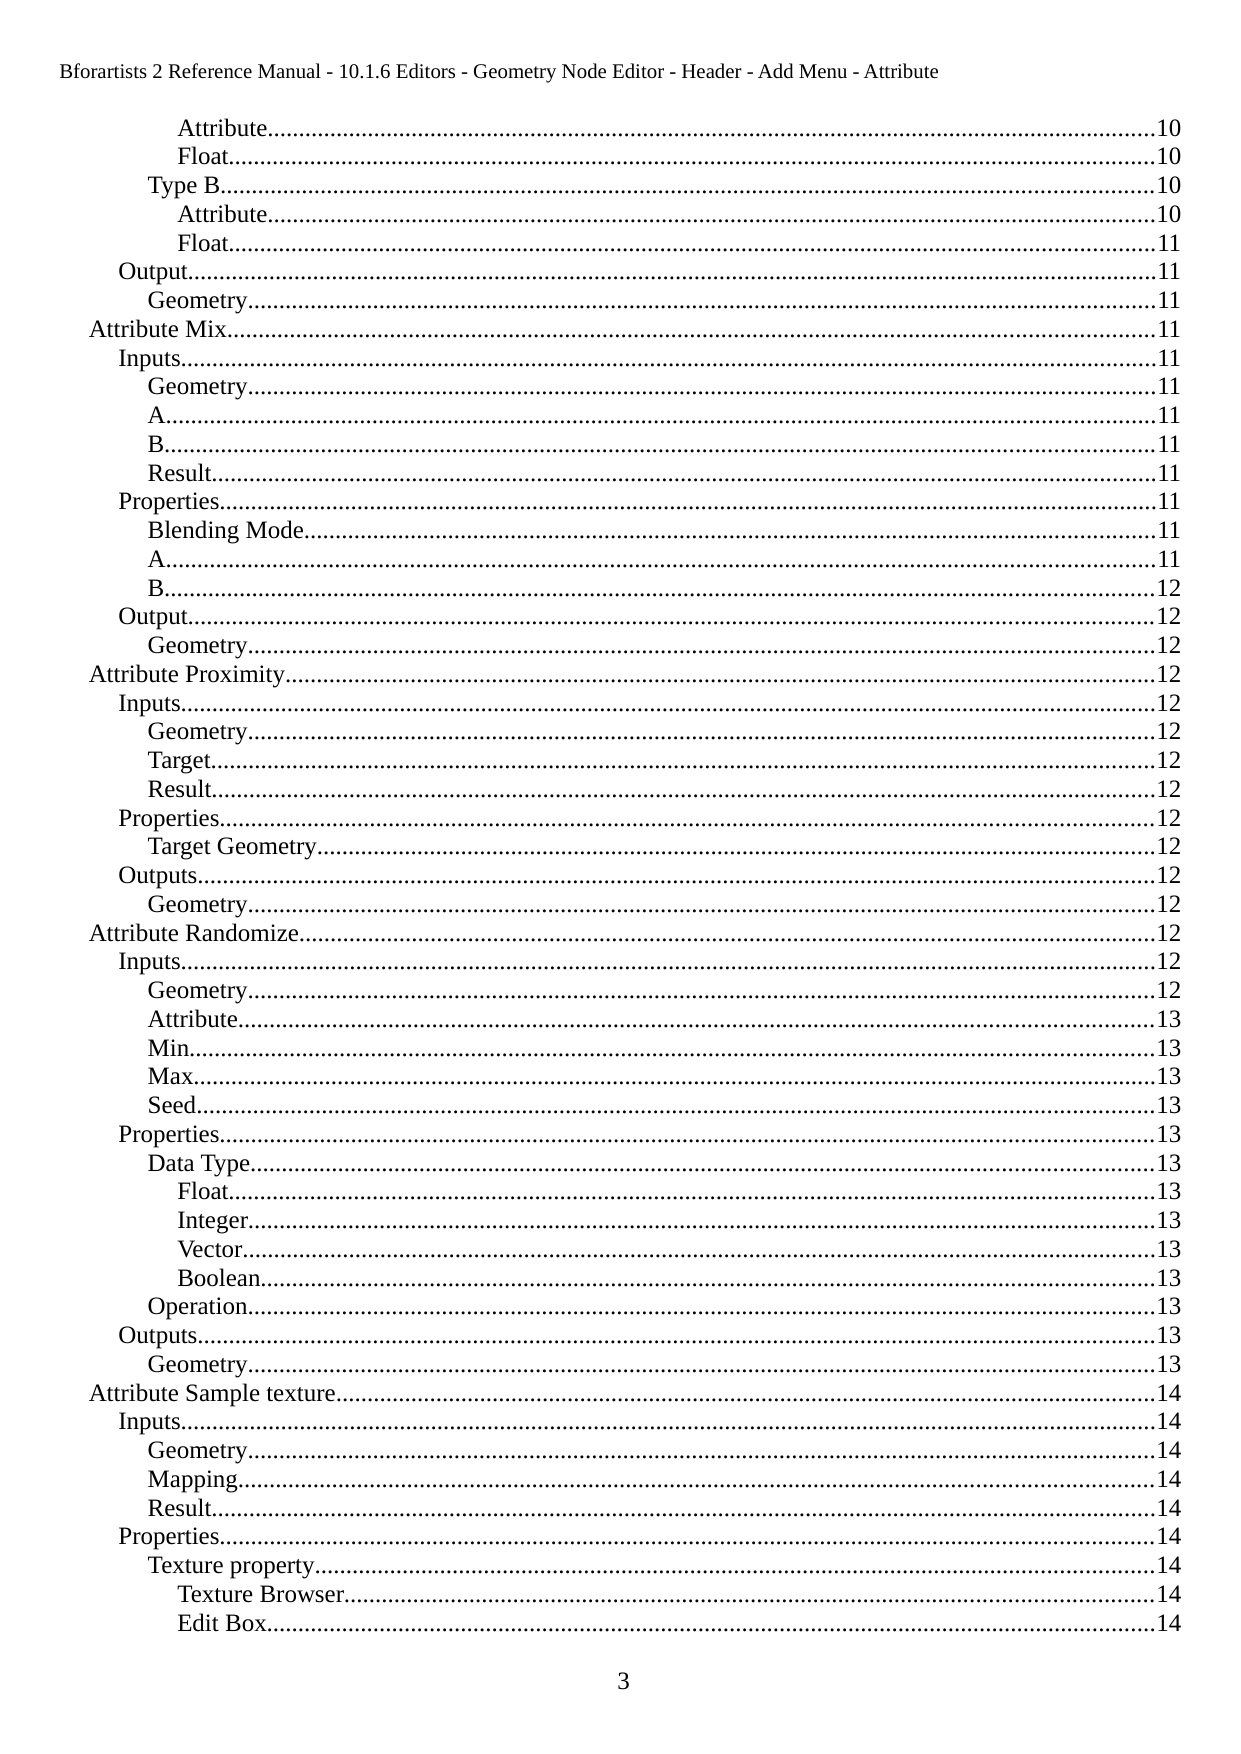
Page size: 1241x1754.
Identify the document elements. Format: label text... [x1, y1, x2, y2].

text Target 12 [147, 745, 1181, 774]
text Result 11 [147, 458, 1181, 486]
text Texture property 14 [147, 1550, 1181, 1579]
text B 12 [147, 573, 1181, 601]
text Attribute 13 [147, 1004, 1181, 1033]
text Vector 13 [177, 1234, 1181, 1263]
text Outputs 12 [118, 860, 1181, 889]
text Output 11 [118, 256, 1181, 285]
text Min 13 [147, 1033, 1181, 1061]
text Texture Browser 14 [177, 1579, 1181, 1608]
text Geometry 13 [147, 1349, 1181, 1378]
text Float 10 [177, 141, 1181, 170]
text Inputs 12 [118, 946, 1181, 975]
text Properties 14 [118, 1521, 1181, 1550]
text Geometry 11 [147, 371, 1181, 400]
text Attribute 10 [177, 199, 1181, 228]
text Boolean 13 [177, 1263, 1181, 1291]
text Geometry 12 [147, 889, 1181, 918]
text Geometry 12 [147, 630, 1181, 659]
text Output 12 [118, 601, 1181, 630]
text Target Geometry 12 [147, 831, 1181, 860]
text Geometry 12 [147, 975, 1181, 1004]
text Attribute Sample texture 14 [88, 1378, 1181, 1406]
text Attribute Randomize 12 [88, 918, 1181, 946]
text A 11 [147, 544, 1181, 573]
text Properties 13 [118, 1119, 1181, 1148]
text Geometry 12 [147, 716, 1181, 745]
text Outputs 13 [118, 1320, 1181, 1349]
text Float 11 [177, 228, 1181, 256]
text Integer 13 [177, 1205, 1181, 1234]
text Attribute Mix 11 [88, 314, 1181, 343]
text Result 14 [147, 1493, 1181, 1521]
text A 11 [147, 400, 1181, 429]
text Properties 12 [118, 803, 1181, 831]
text Seed 13 [147, 1090, 1181, 1119]
text Inputs 12 [118, 688, 1181, 716]
text Data Type 13 [147, 1148, 1181, 1176]
text Geometry 14 [147, 1435, 1181, 1464]
text Result 12 [147, 774, 1181, 803]
text Inputs 11 [118, 343, 1181, 371]
text Mapping 14 [147, 1464, 1181, 1493]
text B 11 [147, 429, 1181, 458]
text Attribute Proximity 12 [88, 659, 1181, 688]
text Properties 11 [118, 486, 1181, 515]
text Inputs 14 [118, 1406, 1181, 1435]
text Blending Mode 11 [147, 515, 1181, 544]
text Geometry 11 [147, 285, 1181, 314]
text Max 13 [147, 1061, 1181, 1090]
text Edit Box 14 [177, 1608, 1181, 1636]
text Operation 13 [147, 1291, 1181, 1320]
text Attribute 10 [177, 113, 1181, 141]
text Type B 10 [147, 170, 1181, 199]
text Float 13 [177, 1176, 1181, 1205]
